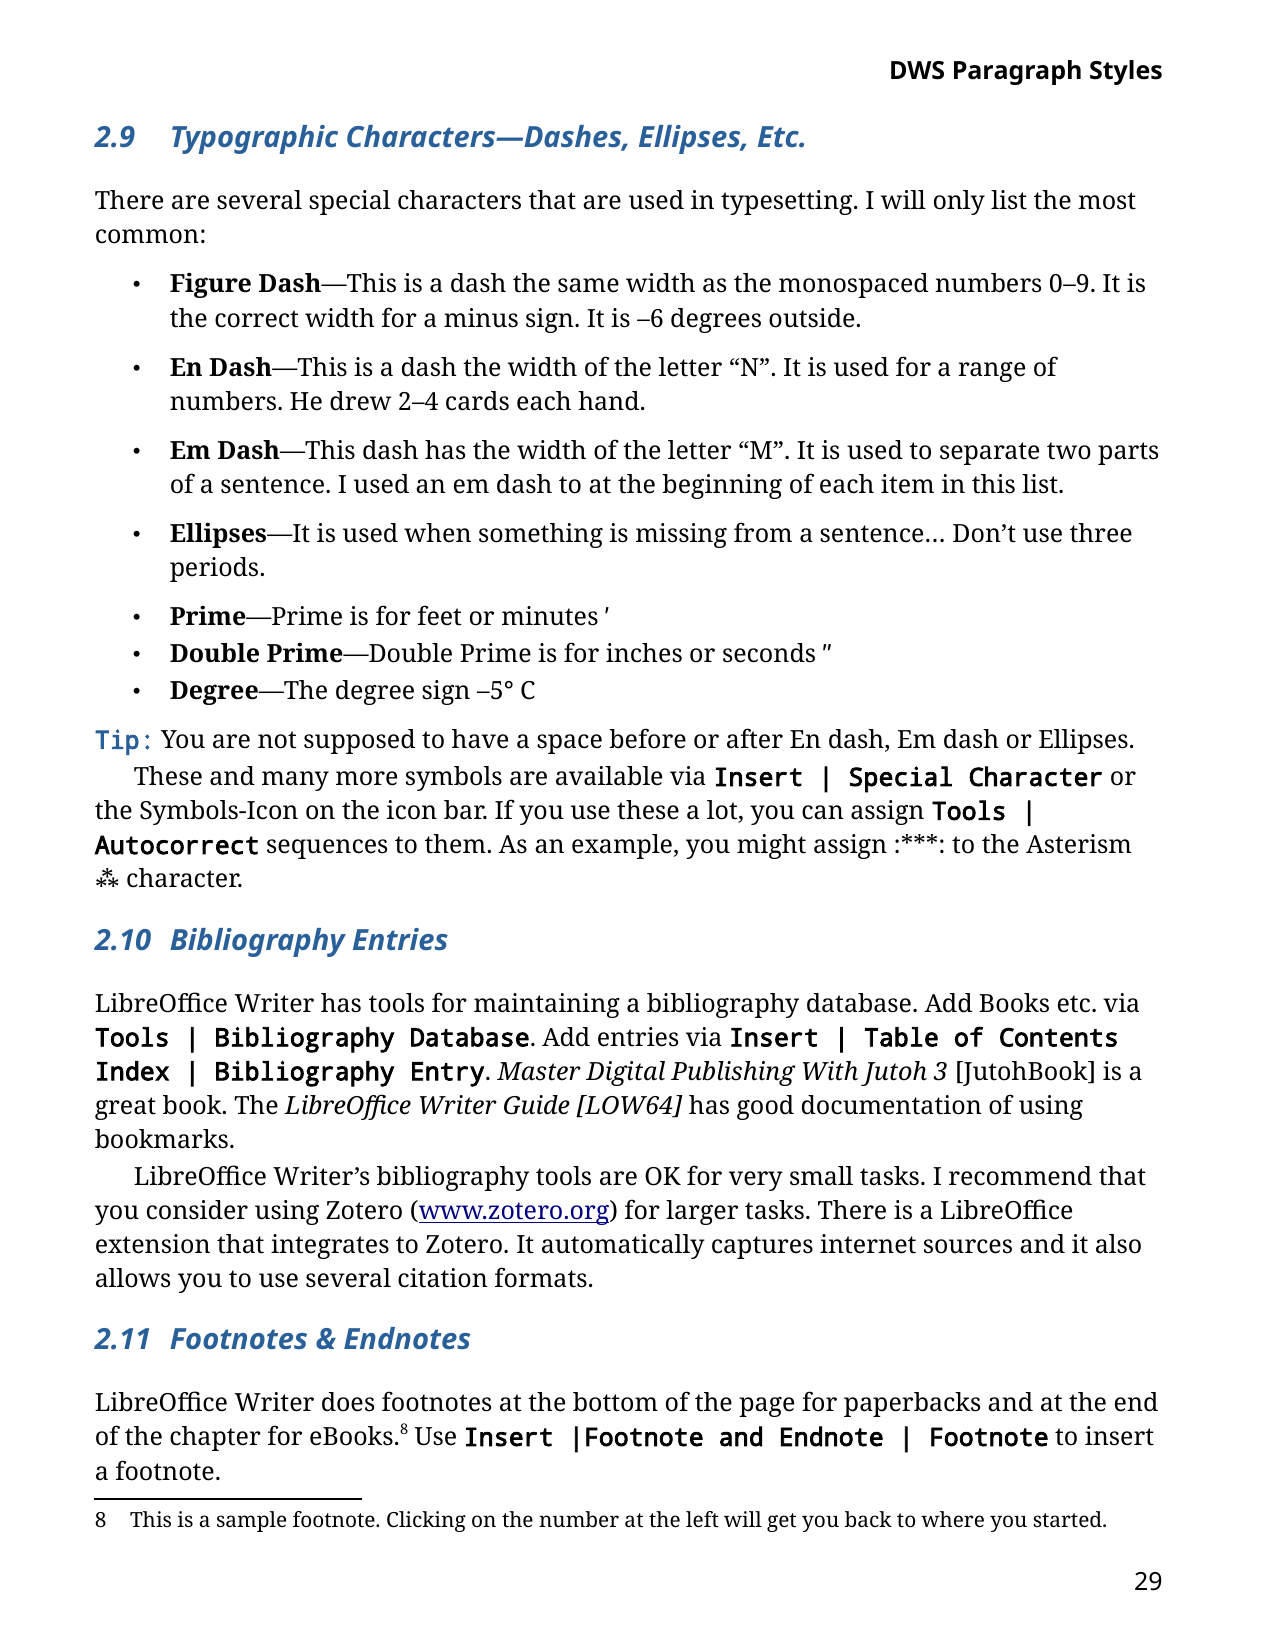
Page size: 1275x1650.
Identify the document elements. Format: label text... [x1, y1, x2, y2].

list En Dash—This is a dash the width of the letter “N”. It is used for a range of numbers. He drew 2–4 cards each hand. [132, 349, 1162, 417]
list Em Dash—This dash has the width of the letter “M”. It is used to separate two parts of a sentence. I used an em dash to at the beginning of each item in this list. [132, 432, 1162, 501]
text There are several special characters that are used in typesetting. I will only list the most common: [94, 183, 1162, 251]
text These and many more symbols are available via Insert | Special Character or the Symbols-Icon on the icon bar. If you use these a lot, you can assign Tools | Autocorrect sequences to them. As an example, you might assign :***: to the Asterism ⁂ character. [94, 759, 1162, 895]
list Ellipses—It is used when something is missing from a sentence… Don’t use three periods. [132, 516, 1162, 584]
list Prime—Prime is for feet or minutes ʹ [132, 599, 1162, 633]
text Tip: You are not supposed to have a space before or after En dash, Em dash or Ellipses. [94, 722, 1162, 756]
list Degree—The degree sign –5° C [132, 673, 1162, 707]
subtitle Bibliography Entries [94, 919, 1162, 958]
list Figure Dash—This is a dash the same width as the monospaced numbers 0–9. It is the correct width for a minus sign. It is –6 degrees outside. [132, 266, 1162, 334]
subtitle Footnotes & Endnotes [94, 1318, 1162, 1358]
text LibreOffice Writer has tools for maintaining a bibliography database. Add Books etc. via Tools | Bibliography Database. Add entries via Insert | Table of Contents Index | Bibliography Entry. Master Digital Publishing With Jutoh 3 [JutohBook] is a great book. The LibreOffice Writer Guide [LOW64] has good documentation of using bookmarks. [94, 985, 1162, 1156]
subtitle Typographic Characters—Dashes, Ellipses, Etc. [94, 117, 1162, 156]
text LibreOffice Writer does footnotes at the bottom of the page for paperbacks and at the end of the chapter for eBooks. Use Insert |Footnote and Endnote | Footnote to insert a footnote. [94, 1385, 1162, 1487]
list Double Prime—Double Prime is for inches or seconds ʺ [132, 636, 1162, 670]
text LibreOffice Writer’s bibliography tools are OK for very small tasks. I recommend that you consider using Zotero (www.zotero.org) for larger tasks. There is a LibreOffice extension that integrates to Zotero. It automatically captures internet sources and it also allows you to use several citation formats. [94, 1159, 1162, 1295]
text This is a sample footnote. Clicking on the number at the left will get you back to where you started. [94, 1505, 1162, 1533]
